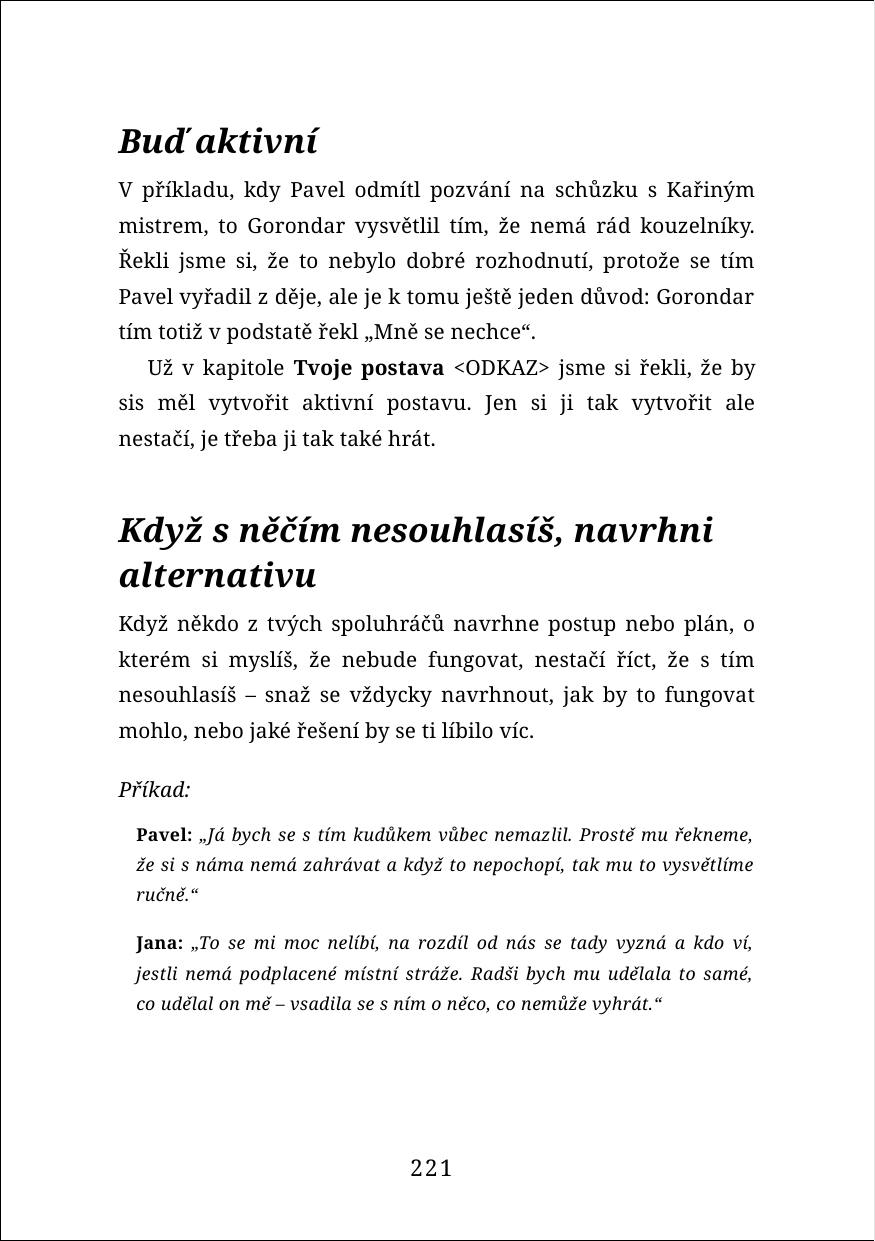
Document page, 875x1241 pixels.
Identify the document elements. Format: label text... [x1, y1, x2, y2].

subtitle Když s něčím nesouhlasíš, navrhni alternativu [118, 507, 756, 598]
text Jana: „To se mi moc nelíbí, na rozdíl od nás se tady vyzná a kdo ví, jestli nemá podplacené místní stráže. Radši bych mu udělala to samé, co udělal on mě – vsadila se s ním o něco, co nemůže vyhrát.“ [136, 931, 756, 1015]
text Příkad: [118, 775, 756, 804]
text Když někdo z tvých spoluhráčů navrhne postup nebo plán, o kterém si myslíš, že nebude fungovat, nestačí říct, že s tím nesouhlasíš – snaž se vždycky navrhnout, jak by to fungovat mohlo, nebo jaké řešení by se ti líbilo víc. [118, 609, 756, 744]
text V příkladu, kdy Pavel odmítl pozvání na schůzku s Kařiným mistrem, to Gorondar vysvětlil tím, že nemá rád kouzelníky. Řekli jsme si, že to nebylo dobré rozhodnutí, protože se tím Pavel vyřadil z děje, ale je k tomu ještě jeden důvod: Gorondar tím totiž v podstatě řekl „Mně se nechce“. Už v kapitole Tvoje postava <ODKAZ> jsme si řekli, že by sis měl vytvořit aktivní postavu. Jen si ji tak vytvořit ale nestačí, je třeba ji tak také hrát. [118, 175, 756, 452]
text Pavel: „Já bych se s tím kudůkem vůbec nemazlil. Prostě mu řekneme, že si s náma nemá zahrávat a když to nepochopí, tak mu to vysvětlíme ručně.“ [136, 822, 756, 907]
subtitle Buď aktivní [118, 118, 756, 164]
